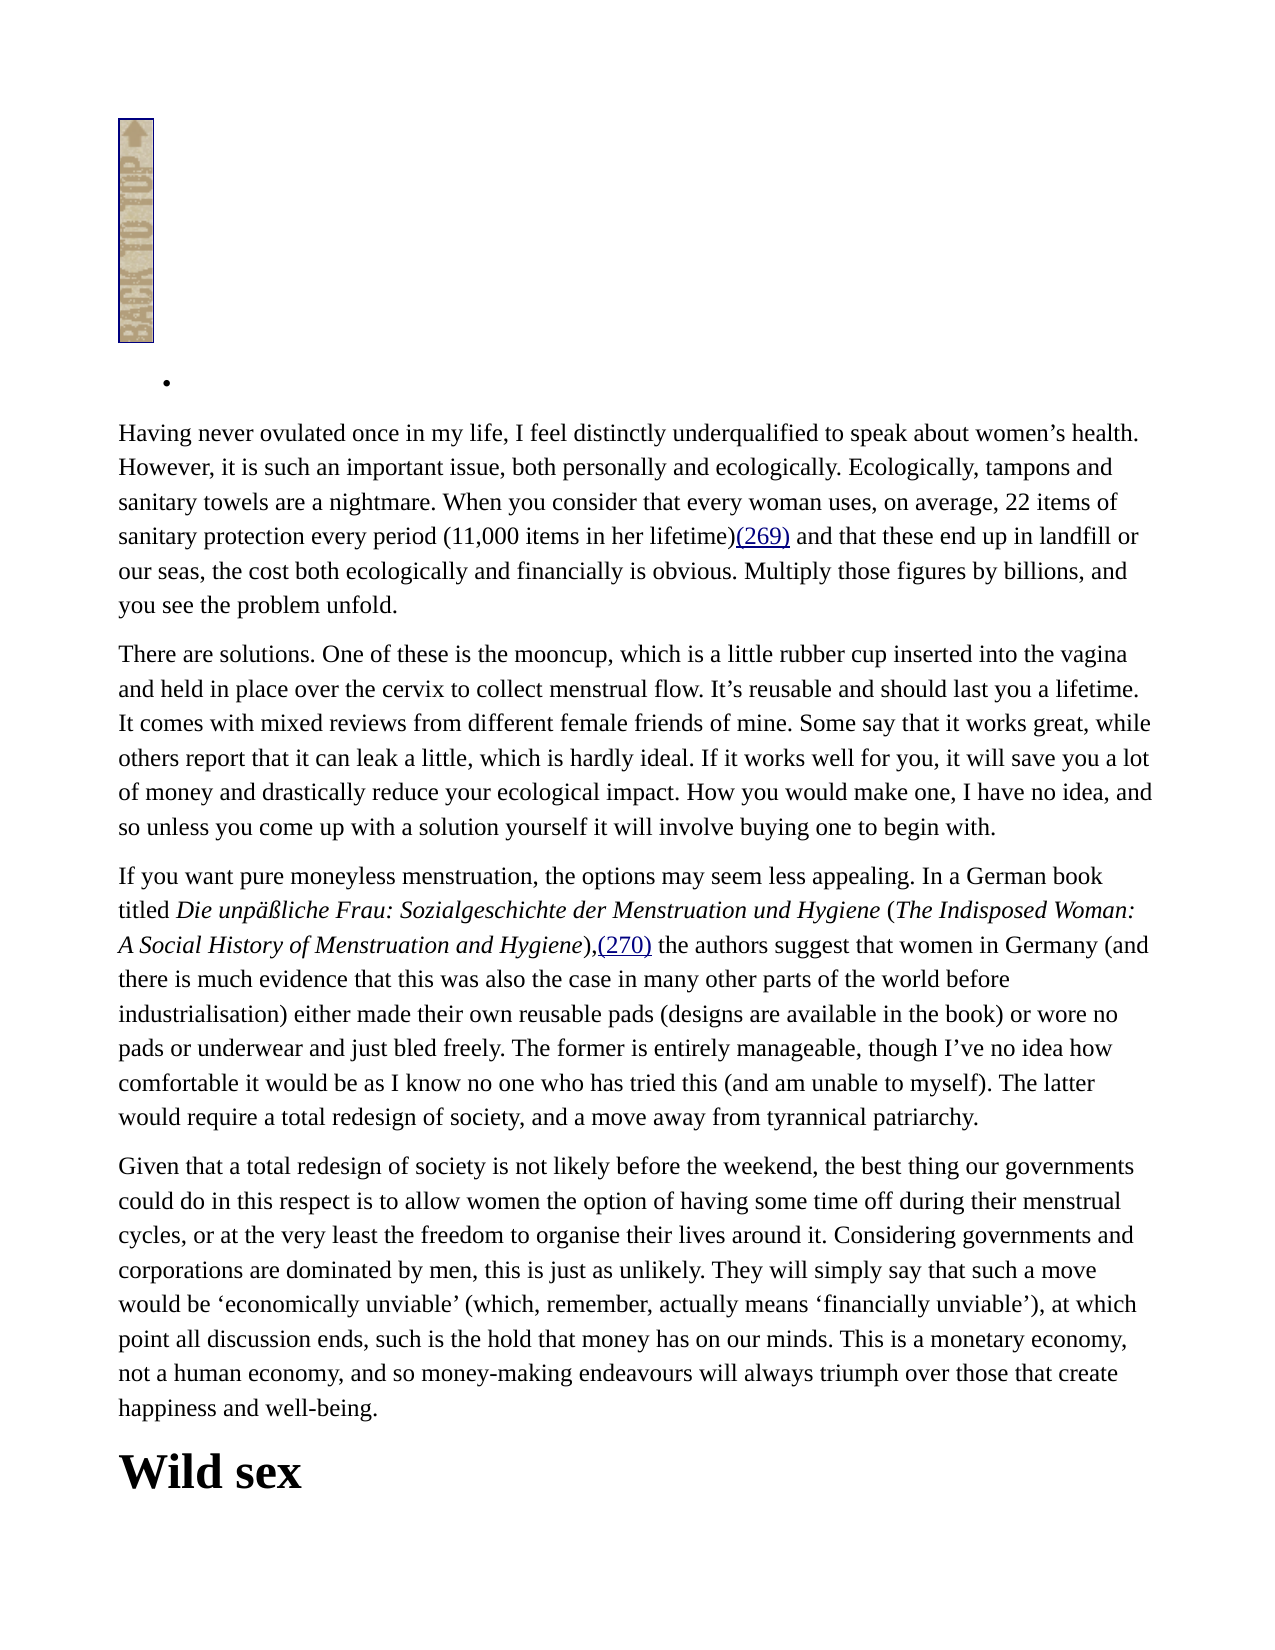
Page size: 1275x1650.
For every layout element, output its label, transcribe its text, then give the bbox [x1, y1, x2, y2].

text Given that a total redesign of society is not likely before the weekend, the best thing our governments could do in this respect is to allow women the option of having some time off during their menstrual cycles, or at the very least the freedom to organise their lives around it. Considering governments and corporations are dominated by men, this is just as unlikely. They will simply say that such a move would be ‘economically unviable’ (which, remember, actually means ‘financially unviable’), at which point all discussion ends, such is the hold that money has on our minds. This is a monetary economy, not a human economy, and so money-making endeavours will always triumph over those that create happiness and well-being. [118, 1151, 1157, 1421]
picture [120, 120, 153, 342]
subtitle Wild sex [118, 1442, 1157, 1499]
text Having never ovulated once in my life, I feel distinctly underqualified to speak about women’s health. However, it is such an important issue, both personally and ecologically. Ecologically, tampons and sanitary towels are a nightmare. When you consider that every woman uses, on average, 22 items of sanitary protection every period (11,000 items in her lifetime)(269) and that these end up in landfill or our seas, the cost both ecologically and financially is obvious. Multiply those figures by billions, and you see the problem unfold. [118, 418, 1157, 619]
text If you want pure moneyless menstruation, the options may seem less appealing. In a German book titled Die unpäßliche Frau: Sozialgeschichte der Menstruation und Hygiene (The Indisposed Woman: A Social History of Menstruation and Hygiene),(270) the authors suggest that women in Germany (and there is much evidence that this was also the case in many other parts of the world before industrialisation) either made their own reusable pads (designs are available in the book) or wore no pads or underwear and just bled freely. The former is entirely manageable, though I’ve no idea how comfortable it would be as I know no one who has tried this (and am unable to myself). The latter would require a total redesign of society, and a move away from tyrannical patriarchy. [118, 861, 1157, 1131]
text There are solutions. One of these is the mooncup, which is a little rubber cup inserted into the vagina and held in place over the cervix to collect menstrual flow. It’s reusable and should last you a lifetime. It comes with mixed reviews from different female friends of mine. Some say that it works great, while others report that it can leak a little, which is hardly ideal. If it works well for you, it will save you a lot of money and drastically reduce your ecological impact. How you would make one, I have no idea, and so unless you come up with a solution yourself it will involve buying one to begin with. [118, 639, 1157, 841]
